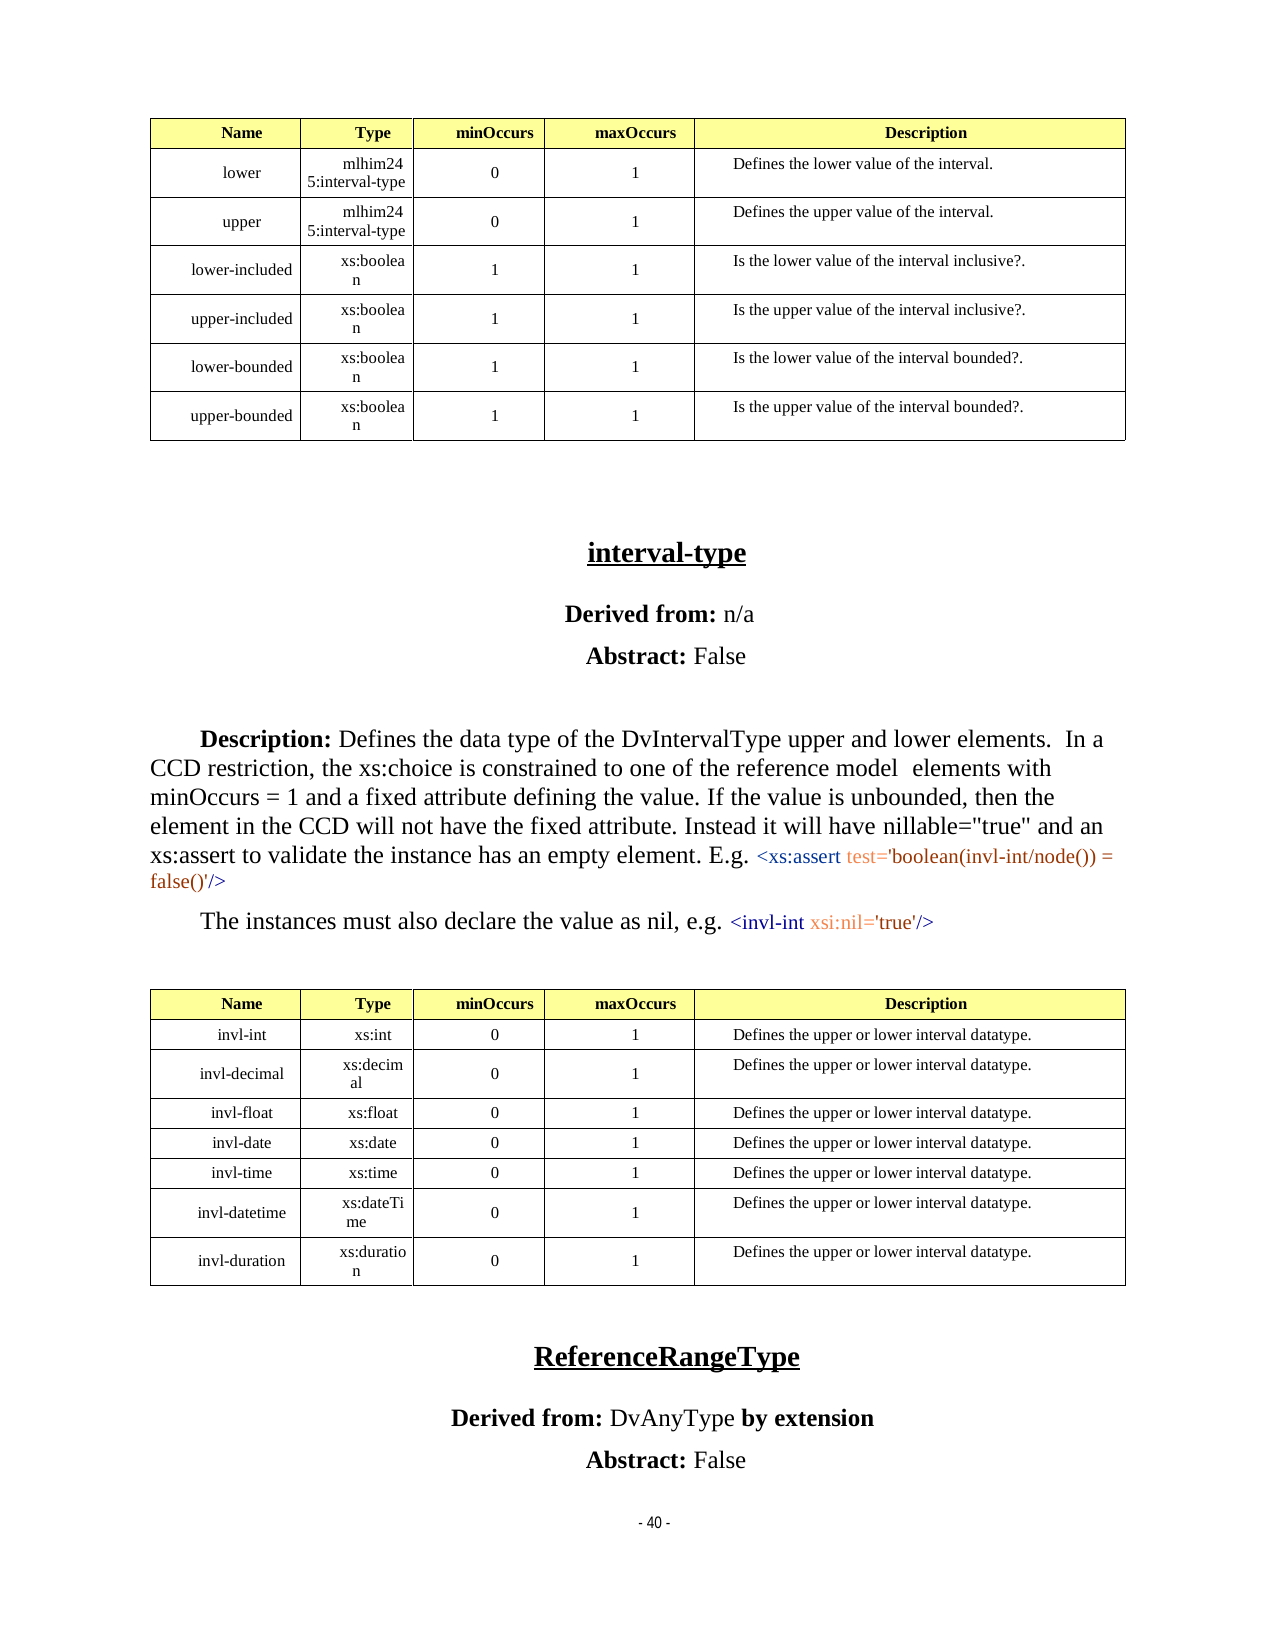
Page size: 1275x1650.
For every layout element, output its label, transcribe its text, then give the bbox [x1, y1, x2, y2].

table_header maxOccurs [545, 119, 694, 148]
text Abstract: False [150, 641, 1125, 670]
text The instances must also declare the value as nil, e.g. <invl-int xsi:nil='true'/> [150, 906, 1125, 935]
table_header maxOccurs [545, 990, 694, 1019]
table_cell mlhim245:interval-type [301, 198, 412, 245]
table_cell upper-included [151, 295, 300, 343]
table_header Name [151, 119, 300, 148]
table_cell 0 [414, 1020, 544, 1049]
table_cell Defines the upper or lower interval datatype. [695, 1189, 1125, 1237]
table_cell Is the upper value of the interval inclusive?. [695, 295, 1125, 343]
table_header Description [695, 990, 1125, 1019]
text interval-type [150, 536, 1125, 569]
table_cell xs:duration [301, 1238, 412, 1285]
table_cell 1 [414, 295, 544, 343]
table_cell invl-duration [151, 1238, 300, 1285]
table_cell invl-datetime [151, 1189, 300, 1237]
table_cell 1 [545, 344, 694, 391]
table_cell xs:boolean [301, 246, 412, 294]
table_cell 1 [414, 344, 544, 391]
table_cell Defines the lower value of the interval. [695, 149, 1125, 197]
table_header minOccurs [414, 990, 544, 1019]
table_cell 1 [545, 392, 694, 440]
table_cell 0 [414, 198, 544, 245]
table_cell 1 [545, 1189, 694, 1237]
table_cell xs:time [301, 1159, 412, 1188]
text Abstract: False [150, 1444, 1125, 1474]
table_cell 0 [414, 1189, 544, 1237]
table_cell 1 [414, 392, 544, 440]
table_cell invl-float [151, 1099, 300, 1128]
table_cell invl-decimal [151, 1050, 300, 1098]
table_cell 1 [545, 1238, 694, 1285]
table_cell 0 [414, 1050, 544, 1098]
text ReferenceRangeType [150, 1339, 1125, 1373]
table_cell 0 [414, 1129, 544, 1158]
table_cell xs:float [301, 1099, 412, 1128]
table_cell Defines the upper or lower interval datatype. [695, 1129, 1125, 1158]
table_header Type [301, 119, 412, 148]
table_cell invl-int [151, 1020, 300, 1049]
table_cell 1 [545, 149, 694, 197]
table_cell 1 [545, 1159, 694, 1188]
table_cell xs:int [301, 1020, 412, 1049]
table_cell lower-bounded [151, 344, 300, 391]
table_cell 0 [414, 1099, 544, 1128]
table_cell Is the upper value of the interval bounded?. [695, 392, 1125, 440]
text Derived from: n/a [150, 599, 1125, 628]
table_cell Defines the upper or lower interval datatype. [695, 1238, 1125, 1285]
table_cell xs:dateTime [301, 1189, 412, 1237]
table_cell Defines the upper or lower interval datatype. [695, 1050, 1125, 1098]
table_cell invl-time [151, 1159, 300, 1188]
table_header Description [695, 119, 1125, 148]
table_cell 1 [545, 246, 694, 294]
table_cell 0 [414, 1238, 544, 1285]
table_cell lower [151, 149, 300, 197]
table_cell 1 [414, 246, 544, 294]
table_cell Is the lower value of the interval inclusive?. [695, 246, 1125, 294]
table_cell lower-included [151, 246, 300, 294]
table_cell xs:boolean [301, 344, 412, 391]
table_cell mlhim245:interval-type [301, 149, 412, 197]
table_cell 1 [545, 1129, 694, 1158]
table_cell upper-bounded [151, 392, 300, 440]
table_cell Defines the upper or lower interval datatype. [695, 1020, 1125, 1049]
table_cell xs:boolean [301, 295, 412, 343]
text Description: Defines the data type of the DvIntervalType upper and lower elements. In a CCD restriction, the xs:choice is constrained to one of the reference model elements with minOccurs = 1 and a fixed attribute defining the value. If the value is unbounded, then the element in the CCD will not have the fixed attribute. Instead it will have nillable="true" and an xs:assert to validate the instance has an empty element. E.g. <xs:assert test='boolean(invl-int/node()) = false()'/> [150, 724, 1125, 893]
text Derived from: DvAnyType by extension [150, 1403, 1125, 1432]
table_header Type [301, 990, 412, 1019]
table_cell Is the lower value of the interval bounded?. [695, 344, 1125, 391]
table_cell 1 [545, 1020, 694, 1049]
table_cell 1 [545, 198, 694, 245]
table_cell upper [151, 198, 300, 245]
table_cell Defines the upper or lower interval datatype. [695, 1099, 1125, 1128]
table_cell Defines the upper or lower interval datatype. [695, 1159, 1125, 1188]
table_header minOccurs [414, 119, 544, 148]
table_header Name [151, 990, 300, 1019]
table_cell 1 [545, 1050, 694, 1098]
table_cell xs:decimal [301, 1050, 412, 1098]
table_cell 1 [545, 295, 694, 343]
table_cell invl-date [151, 1129, 300, 1158]
table_cell xs:boolean [301, 392, 412, 440]
table_cell 0 [414, 1159, 544, 1188]
table_cell 0 [414, 149, 544, 197]
table_cell xs:date [301, 1129, 412, 1158]
table_cell 1 [545, 1099, 694, 1128]
table_cell Defines the upper value of the interval. [695, 198, 1125, 245]
